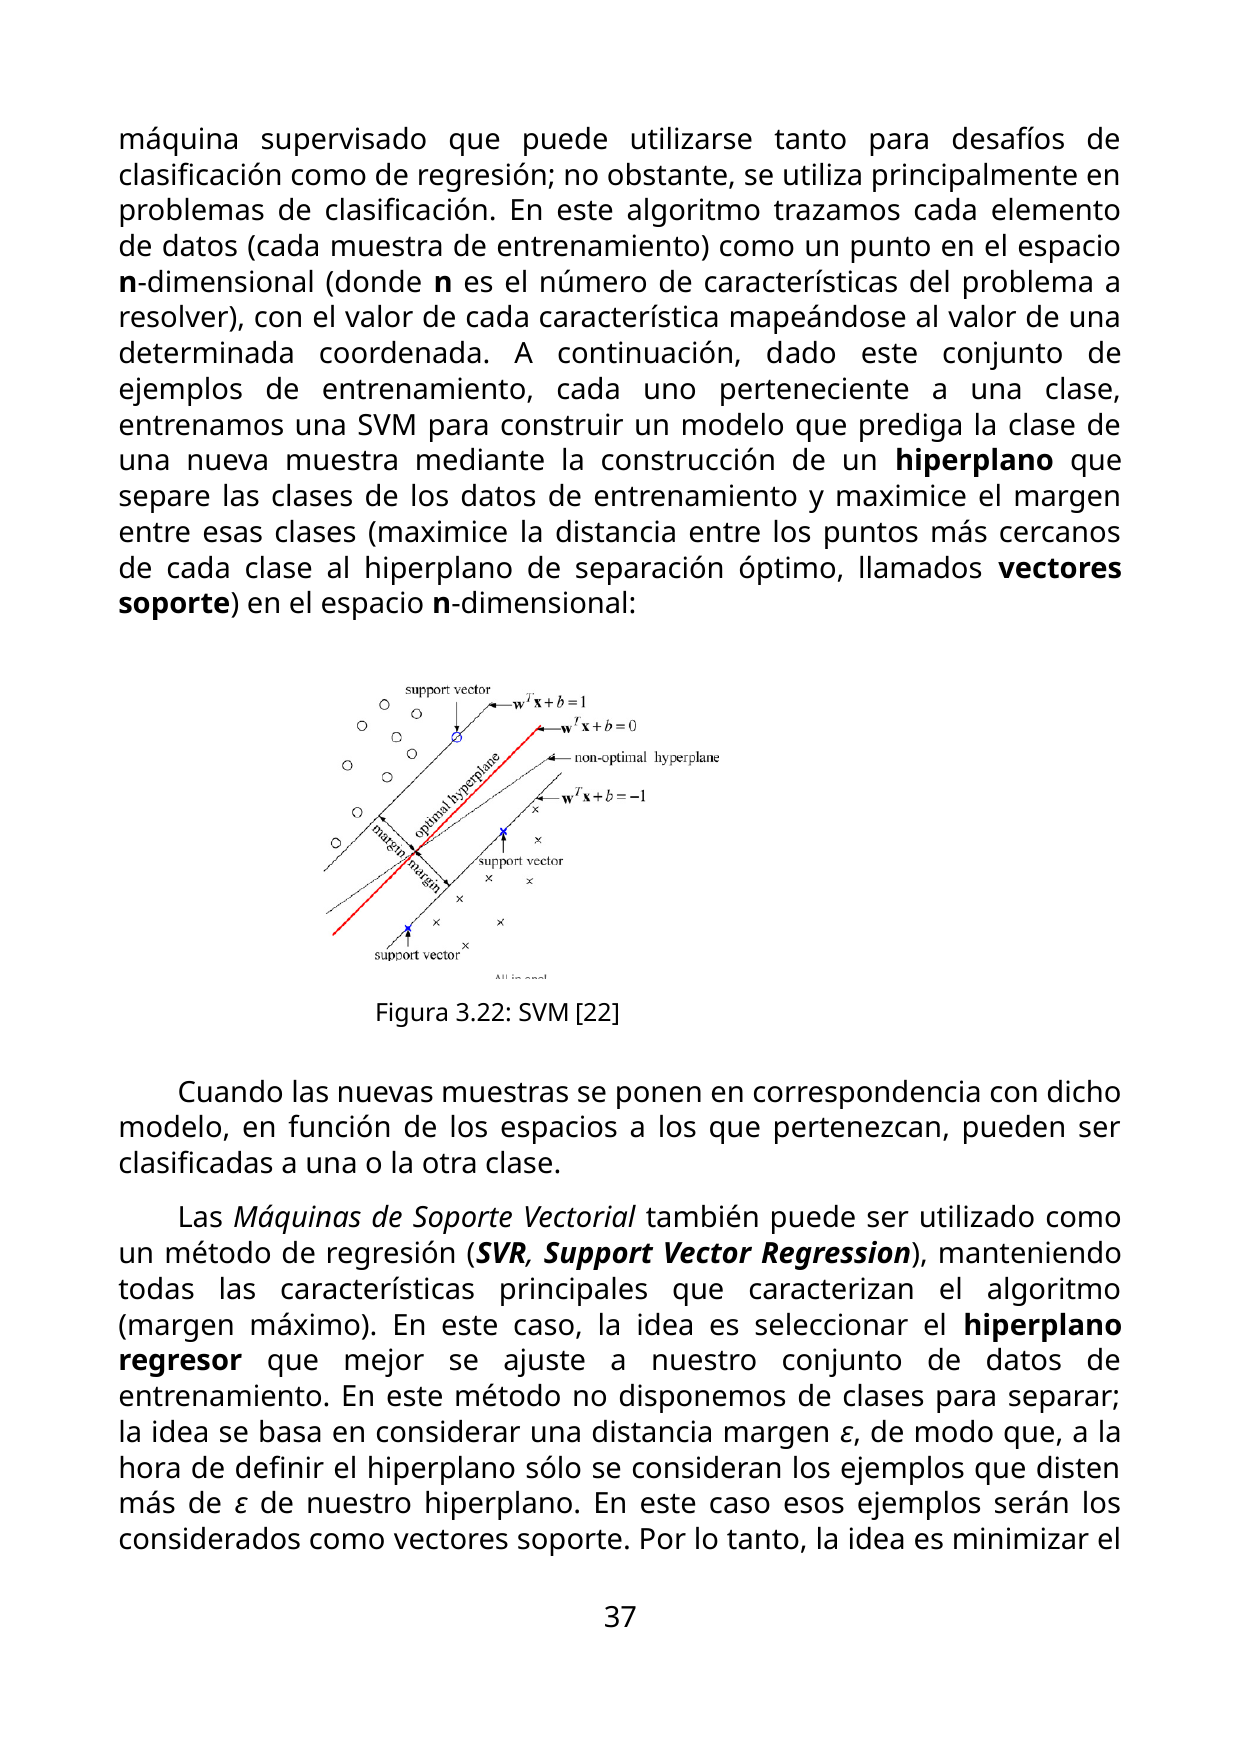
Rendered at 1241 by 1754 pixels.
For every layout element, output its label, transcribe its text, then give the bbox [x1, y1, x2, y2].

text máquina supervisado que puede utilizarse tanto para desafíos de clasificación como de regresión; no obstante, se utiliza principalmente en problemas de clasificación. En este algoritmo trazamos cada elemento de datos (cada muestra de entrenamiento) como un punto en el espacio n-dimensional (donde n es el número de características del problema a resolver), con el valor de cada característica mapeándose al valor de una determinada coordenada. A continuación, dado este conjunto de ejemplos de entrenamiento, cada uno perteneciente a una clase, entrenamos una SVM para construir un modelo que prediga la clase de una nueva muestra mediante la construcción de un hiperplano que separe las clases de los datos de entrenamiento y maximice el margen entre esas clases (maximice la distancia entre los puntos más cercanos de cada clase al hiperplano de separación óptimo, llamados vectores soporte) en el espacio n-dimensional: [118, 118, 1122, 622]
text Las Máquinas de Soporte Vectorial también puede ser utilizado como un método de regresión (SVR, Support Vector Regression), manteniendo todas las características principales que caracterizan el algoritmo (margen máximo). En este caso, la idea es seleccionar el hiperplano regresor que mejor se ajuste a nuestro conjunto de datos de entrenamiento. En este método no disponemos de clases para separar; la idea se basa en considerar una distancia margen ε, de modo que, a la hora de definir el hiperplano sólo se consideran los ejemplos que disten más de ε de nuestro hiperplano. En este caso esos ejemplos serán los considerados como vectores soporte. Por lo tanto, la idea es minimizar el [118, 1197, 1122, 1558]
text Cuando las nuevas muestras se ponen en correspondencia con dicho modelo, en función de los espacios a los que pertenezcan, pueden ser clasificadas a una o la otra clase. [118, 1071, 1122, 1182]
text Figura 3.22: SVM [22] [260, 979, 735, 1029]
picture [259, 670, 735, 979]
